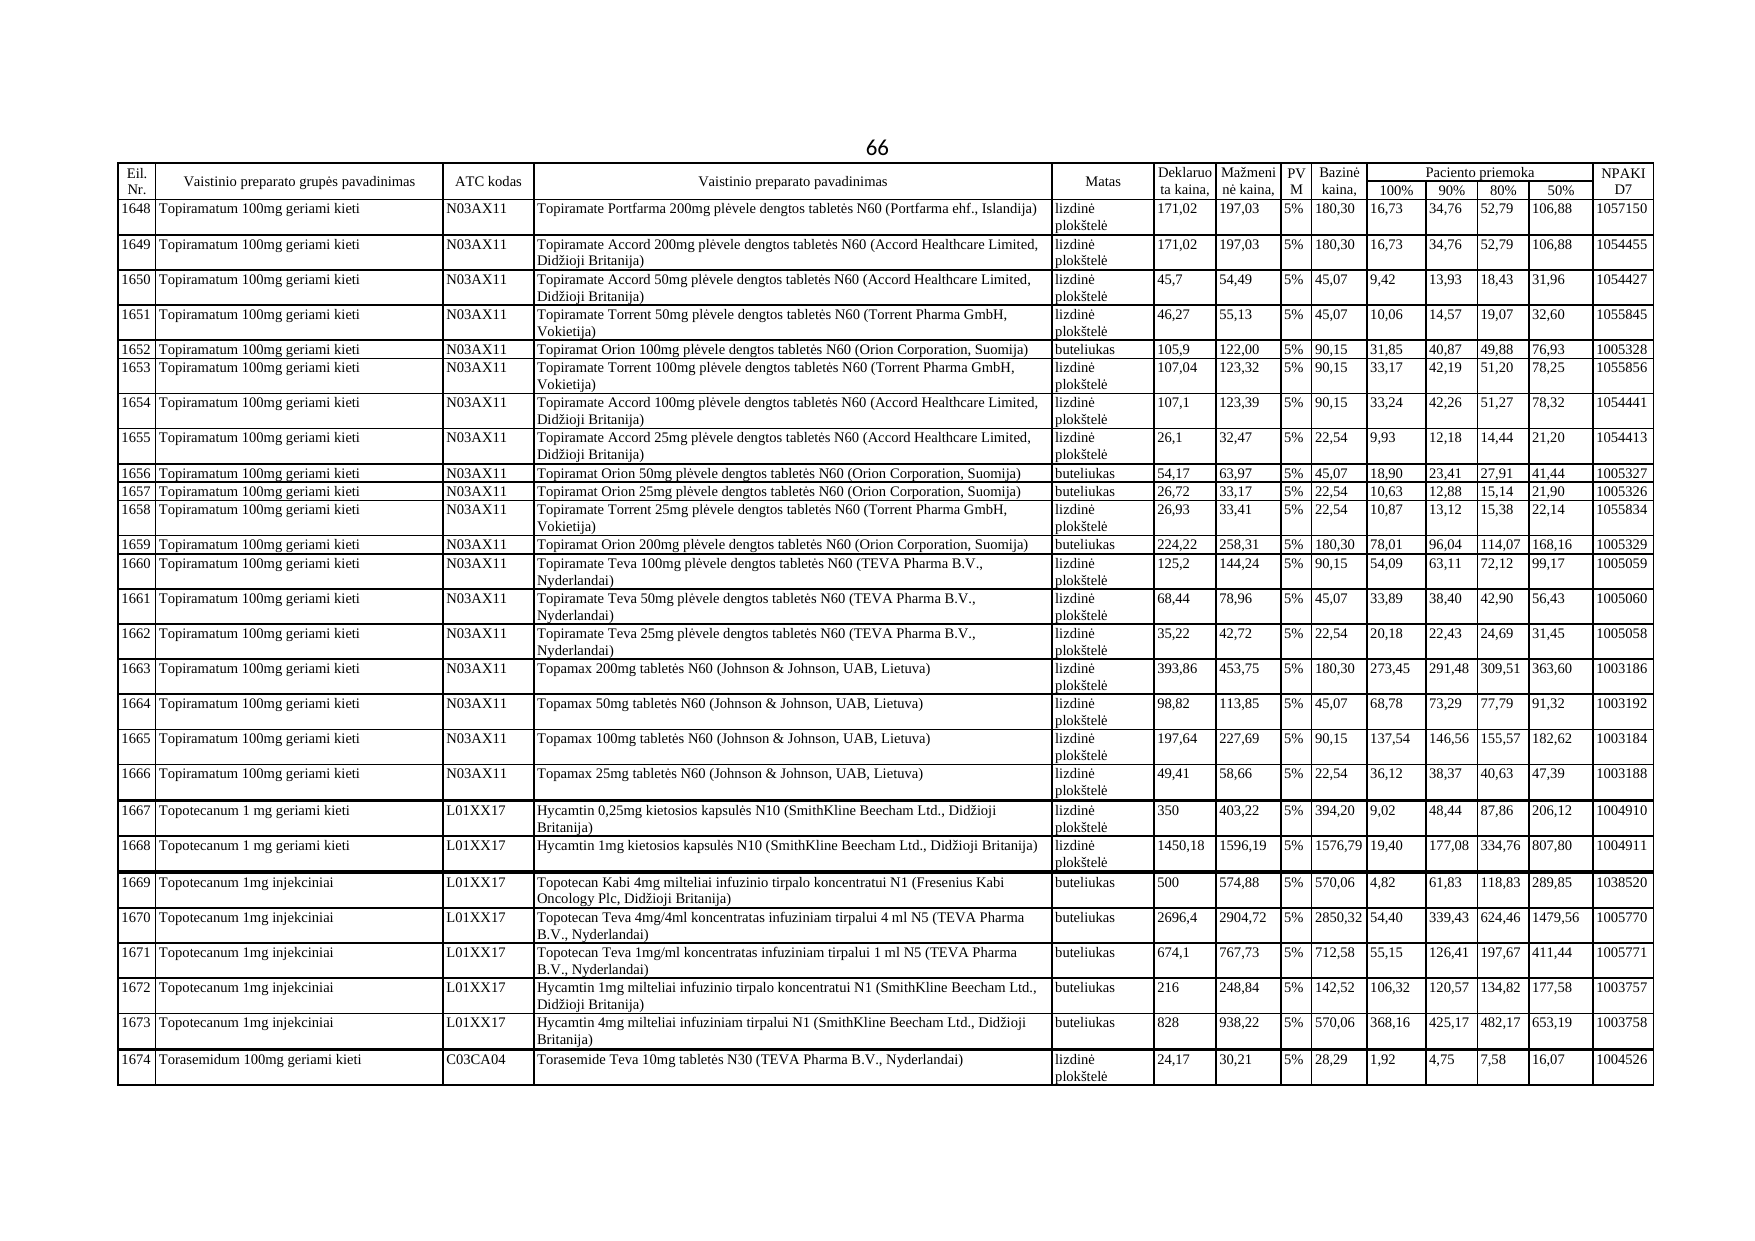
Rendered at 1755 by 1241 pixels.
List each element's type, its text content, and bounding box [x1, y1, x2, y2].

table_cell Topiramate Accord 25mg plėvele dengtos tabletės N60 (Accord Healthcare Limited, Didžioji Britanija) [535, 429, 1051, 463]
table_cell 5% [1282, 536, 1311, 553]
table_cell 5% [1282, 236, 1311, 269]
table_cell 5% [1282, 1051, 1311, 1084]
table_cell 1662 [119, 625, 155, 658]
table_cell Topiramatum 100mg geriami kieti [156, 590, 442, 623]
table_cell 1649 [119, 236, 155, 269]
table_cell 1668 [119, 837, 155, 870]
table_cell 78,32 [1530, 394, 1592, 428]
table_cell Topiramatum 100mg geriami kieti [156, 359, 442, 393]
table_cell Torasemidum 100mg geriami kieti [156, 1051, 442, 1084]
table_cell 51,20 [1478, 359, 1528, 393]
table_cell Topiramatum 100mg geriami kieti [156, 429, 442, 463]
table_cell 16,07 [1530, 1051, 1592, 1084]
table_cell 1670 [119, 909, 155, 942]
table_cell 90,15 [1312, 730, 1366, 763]
table_cell 4,75 [1427, 1051, 1477, 1084]
table_cell 574,88 [1217, 874, 1280, 907]
table_cell 91,32 [1530, 695, 1592, 728]
table_cell 22,54 [1312, 625, 1366, 658]
table_cell 5% [1282, 695, 1311, 728]
table_cell 1054427 [1594, 271, 1653, 304]
table_cell Topiramatum 100mg geriami kieti [156, 200, 442, 234]
table_cell lizdinė plokštelė [1053, 695, 1153, 728]
table_header Eil. Nr. [119, 164, 155, 199]
table_cell 98,82 [1155, 695, 1215, 728]
table_cell 289,85 [1530, 874, 1592, 907]
table_cell N03AX11 [444, 394, 533, 428]
table_cell Topotecanum 1 mg geriami kieti [156, 802, 442, 835]
table_cell 1004526 [1594, 1051, 1653, 1084]
table_cell N03AX11 [444, 306, 533, 339]
table_cell 45,07 [1312, 465, 1366, 481]
table_cell 38,37 [1427, 765, 1477, 799]
table_cell 107,1 [1155, 394, 1215, 428]
table_cell 1665 [119, 730, 155, 763]
table_cell 137,54 [1368, 730, 1425, 763]
table_cell Topiramat Orion 100mg plėvele dengtos tabletės N60 (Orion Corporation, Suomija) [535, 341, 1051, 357]
table_cell 653,19 [1530, 1014, 1592, 1047]
table_cell 34,76 [1427, 236, 1477, 269]
table_cell 45,07 [1312, 695, 1366, 728]
table_cell 1655 [119, 429, 155, 463]
table_cell N03AX11 [444, 200, 533, 234]
table_cell 142,52 [1312, 979, 1366, 1012]
table_cell 1055845 [1594, 306, 1653, 339]
table_cell 1666 [119, 765, 155, 799]
table_cell 123,32 [1217, 359, 1280, 393]
table_cell 9,02 [1368, 802, 1425, 835]
table_cell L01XX17 [444, 837, 533, 870]
table_cell 155,57 [1478, 730, 1528, 763]
table_cell 10,87 [1368, 501, 1425, 534]
table_cell 1667 [119, 802, 155, 835]
table_cell 10,06 [1368, 306, 1425, 339]
table_cell Topiramate Torrent 50mg plėvele dengtos tabletės N60 (Torrent Pharma GmbH, Vokietija) [535, 306, 1051, 339]
table_cell 20,18 [1368, 625, 1425, 658]
table_cell 182,62 [1530, 730, 1592, 763]
table_cell 1005771 [1594, 944, 1653, 977]
table_cell Topiramatum 100mg geriami kieti [156, 695, 442, 728]
table_cell 33,41 [1217, 501, 1280, 534]
table_cell 1054455 [1594, 236, 1653, 269]
table_cell 61,83 [1427, 874, 1477, 907]
table_cell Topiramatum 100mg geriami kieti [156, 306, 442, 339]
table_header Vaistinio preparato pavadinimas [535, 164, 1051, 199]
table_cell 5% [1282, 874, 1311, 907]
table_cell 134,82 [1478, 979, 1528, 1012]
table_cell 180,30 [1312, 200, 1366, 234]
table_cell Topiramatum 100mg geriami kieti [156, 465, 442, 481]
table_cell 1005770 [1594, 909, 1653, 942]
table_cell N03AX11 [444, 765, 533, 799]
table_cell 177,58 [1530, 979, 1592, 1012]
table_cell 107,04 [1155, 359, 1215, 393]
table_cell 624,46 [1478, 909, 1528, 942]
table_cell 19,07 [1478, 306, 1528, 339]
table_cell 674,1 [1155, 944, 1215, 977]
table_cell L01XX17 [444, 802, 533, 835]
table_cell 1663 [119, 660, 155, 693]
table_cell 63,97 [1217, 465, 1280, 481]
table_cell 350 [1155, 802, 1215, 835]
table_cell 19,40 [1368, 837, 1425, 870]
table_cell Topiramate Portfarma 200mg plėvele dengtos tabletės N60 (Portfarma ehf., Islandija) [535, 200, 1051, 234]
table_cell 22,54 [1312, 501, 1366, 534]
table_cell 1651 [119, 306, 155, 339]
table_cell 1054441 [1594, 394, 1653, 428]
table_cell 18,90 [1368, 465, 1425, 481]
table_cell 31,85 [1368, 341, 1425, 357]
table_cell 5% [1282, 660, 1311, 693]
table_cell 1055856 [1594, 359, 1653, 393]
table_cell lizdinė plokštelė [1053, 837, 1153, 870]
table_cell 224,22 [1155, 536, 1215, 553]
table_cell 90,15 [1312, 555, 1366, 588]
table_cell 500 [1155, 874, 1215, 907]
table_cell 78,01 [1368, 536, 1425, 553]
table_cell N03AX11 [444, 590, 533, 623]
table_cell 5% [1282, 200, 1311, 234]
table_cell Topiramatum 100mg geriami kieti [156, 625, 442, 658]
table_cell lizdinė plokštelė [1053, 555, 1153, 588]
table_cell 120,57 [1427, 979, 1477, 1012]
table_cell 114,07 [1478, 536, 1528, 553]
table_cell 12,18 [1427, 429, 1477, 463]
table_cell Hycamtin 1mg milteliai infuzinio tirpalo koncentratui N1 (SmithKline Beecham Ltd., Didžioji Britanija) [535, 979, 1051, 1012]
table_cell 1656 [119, 465, 155, 481]
table_cell 24,17 [1155, 1051, 1215, 1084]
table_cell 1652 [119, 341, 155, 357]
table_cell N03AX11 [444, 341, 533, 357]
table_cell lizdinė plokštelė [1053, 501, 1153, 534]
table_cell 9,93 [1368, 429, 1425, 463]
table_cell 482,17 [1478, 1014, 1528, 1047]
table_cell 90,15 [1312, 359, 1366, 393]
table_cell Topiramatum 100mg geriami kieti [156, 271, 442, 304]
table_cell Topotecan Teva 4mg/4ml koncentratas infuziniam tirpalui 4 ml N5 (TEVA Pharma B.V., Nyderlandai) [535, 909, 1051, 942]
table_cell Hycamtin 0,25mg kietosios kapsulės N10 (SmithKline Beecham Ltd., Didžioji Britanija) [535, 802, 1051, 835]
table_cell Topamax 100mg tabletės N60 (Johnson & Johnson, UAB, Lietuva) [535, 730, 1051, 763]
table_cell 76,93 [1530, 341, 1592, 357]
table_cell 42,26 [1427, 394, 1477, 428]
table_cell 1671 [119, 944, 155, 977]
table_cell 90,15 [1312, 341, 1366, 357]
table_cell 1650 [119, 271, 155, 304]
table_cell 14,44 [1478, 429, 1528, 463]
table_cell 7,58 [1478, 1051, 1528, 1084]
table_cell 68,44 [1155, 590, 1215, 623]
table_cell 570,06 [1312, 1014, 1366, 1047]
table_cell lizdinė plokštelė [1053, 359, 1153, 393]
table_cell 54,40 [1368, 909, 1425, 942]
table_header NPAKID7 [1594, 164, 1653, 199]
table_cell 45,07 [1312, 306, 1366, 339]
table_cell Topiramatum 100mg geriami kieti [156, 536, 442, 553]
table_cell 171,02 [1155, 236, 1215, 269]
table_cell L01XX17 [444, 874, 533, 907]
table_cell Topiramatum 100mg geriami kieti [156, 483, 442, 499]
table_cell 26,1 [1155, 429, 1215, 463]
table_cell 5% [1282, 979, 1311, 1012]
table_cell Topamax 25mg tabletės N60 (Johnson & Johnson, UAB, Lietuva) [535, 765, 1051, 799]
table_cell 96,04 [1427, 536, 1477, 553]
table_cell 1038520 [1594, 874, 1653, 907]
table_cell 27,91 [1478, 465, 1528, 481]
table_cell Topotecanum 1mg injekciniai [156, 1014, 442, 1047]
table_cell 12,88 [1427, 483, 1477, 499]
table_cell 403,22 [1217, 802, 1280, 835]
table_cell 15,38 [1478, 501, 1528, 534]
table_cell 5% [1282, 483, 1311, 499]
table_cell 9,42 [1368, 271, 1425, 304]
table_cell 106,32 [1368, 979, 1425, 1012]
table_cell 5% [1282, 429, 1311, 463]
table_cell 106,88 [1530, 236, 1592, 269]
table_cell 106,88 [1530, 200, 1592, 234]
table_cell 55,13 [1217, 306, 1280, 339]
table_cell N03AX11 [444, 429, 533, 463]
table_cell 171,02 [1155, 200, 1215, 234]
table_cell 807,80 [1530, 837, 1592, 870]
table_cell 73,29 [1427, 695, 1477, 728]
table_cell Hycamtin 4mg milteliai infuziniam tirpalui N1 (SmithKline Beecham Ltd., Didžioji Britanija) [535, 1014, 1051, 1047]
table_cell 5% [1282, 555, 1311, 588]
table_cell 125,2 [1155, 555, 1215, 588]
table_cell 206,12 [1530, 802, 1592, 835]
table_cell 168,16 [1530, 536, 1592, 553]
table_cell 22,54 [1312, 483, 1366, 499]
table_cell 1003188 [1594, 765, 1653, 799]
table_cell 1669 [119, 874, 155, 907]
table_cell 13,93 [1427, 271, 1477, 304]
table_cell 34,76 [1427, 200, 1477, 234]
table_cell 126,41 [1427, 944, 1477, 977]
table_cell 90,15 [1312, 394, 1366, 428]
table_cell lizdinė plokštelė [1053, 394, 1153, 428]
table_cell 197,67 [1478, 944, 1528, 977]
table_cell 1658 [119, 501, 155, 534]
table_cell 1004911 [1594, 837, 1653, 870]
table_cell 63,11 [1427, 555, 1477, 588]
table_cell 146,56 [1427, 730, 1477, 763]
table_header Vaistinio preparato grupės pavadinimas [156, 164, 442, 199]
table_cell buteliukas [1053, 465, 1153, 481]
table_cell 21,20 [1530, 429, 1592, 463]
table_cell 180,30 [1312, 536, 1366, 553]
table_cell 45,07 [1312, 590, 1366, 623]
table_cell Topiramate Teva 25mg plėvele dengtos tabletės N60 (TEVA Pharma B.V., Nyderlandai) [535, 625, 1051, 658]
table_header ATC kodas [444, 164, 533, 199]
table_cell 5% [1282, 394, 1311, 428]
table_cell 712,58 [1312, 944, 1366, 977]
table_cell 14,57 [1427, 306, 1477, 339]
table_cell C03CA04 [444, 1051, 533, 1084]
table_cell lizdinė plokštelė [1053, 660, 1153, 693]
table_cell 180,30 [1312, 660, 1366, 693]
table_cell 767,73 [1217, 944, 1280, 977]
table_cell 1664 [119, 695, 155, 728]
table_cell N03AX11 [444, 625, 533, 658]
table_cell buteliukas [1053, 483, 1153, 499]
table_cell 30,21 [1217, 1051, 1280, 1084]
table_cell 1057150 [1594, 200, 1653, 234]
table_cell 54,49 [1217, 271, 1280, 304]
table_cell Topiramatum 100mg geriami kieti [156, 730, 442, 763]
table_header Matas [1053, 164, 1153, 199]
table_cell 1003184 [1594, 730, 1653, 763]
table_cell 52,79 [1478, 236, 1528, 269]
table_cell Topiramatum 100mg geriami kieti [156, 660, 442, 693]
table_cell 58,66 [1217, 765, 1280, 799]
table_cell 828 [1155, 1014, 1215, 1047]
table_cell 1055834 [1594, 501, 1653, 534]
table_cell Topiramatum 100mg geriami kieti [156, 555, 442, 588]
table_cell 78,25 [1530, 359, 1592, 393]
table_cell Topiramatum 100mg geriami kieti [156, 236, 442, 269]
table_cell 5% [1282, 306, 1311, 339]
table_cell 216 [1155, 979, 1215, 1012]
table_cell L01XX17 [444, 1014, 533, 1047]
table_cell 31,96 [1530, 271, 1592, 304]
table_cell 4,82 [1368, 874, 1425, 907]
table_cell lizdinė plokštelė [1053, 765, 1153, 799]
table_cell 68,78 [1368, 695, 1425, 728]
table_cell 258,31 [1217, 536, 1280, 553]
table_cell 1660 [119, 555, 155, 588]
table_cell 23,41 [1427, 465, 1477, 481]
table_cell N03AX11 [444, 501, 533, 534]
table_cell lizdinė plokštelė [1053, 306, 1153, 339]
table_header Paciento priemoka [1368, 164, 1592, 180]
table_cell 22,54 [1312, 429, 1366, 463]
table_cell Topotecanum 1mg injekciniai [156, 874, 442, 907]
table_cell Topotecanum 1mg injekciniai [156, 909, 442, 942]
table_cell 227,69 [1217, 730, 1280, 763]
table_cell 72,12 [1478, 555, 1528, 588]
table_cell 123,39 [1217, 394, 1280, 428]
table_cell 50% [1530, 182, 1592, 199]
table_cell 1005329 [1594, 536, 1653, 553]
table_cell 42,19 [1427, 359, 1477, 393]
table_cell 78,96 [1217, 590, 1280, 623]
table_cell 177,08 [1427, 837, 1477, 870]
table_cell lizdinė plokštelė [1053, 625, 1153, 658]
table_cell 144,24 [1217, 555, 1280, 588]
table_cell 1479,56 [1530, 909, 1592, 942]
table_cell buteliukas [1053, 944, 1153, 977]
table_cell 24,69 [1478, 625, 1528, 658]
table_cell 22,14 [1530, 501, 1592, 534]
table_cell 46,27 [1155, 306, 1215, 339]
table_cell Topiramat Orion 25mg plėvele dengtos tabletės N60 (Orion Corporation, Suomija) [535, 483, 1051, 499]
table_cell lizdinė plokštelė [1053, 271, 1153, 304]
table_cell 5% [1282, 1014, 1311, 1047]
table_cell Topiramat Orion 200mg plėvele dengtos tabletės N60 (Orion Corporation, Suomija) [535, 536, 1051, 553]
table_cell 197,03 [1217, 236, 1280, 269]
table_cell 1004910 [1594, 802, 1653, 835]
table_cell lizdinė plokštelė [1053, 1051, 1153, 1084]
table_cell 1596,19 [1217, 837, 1280, 870]
table_cell Topiramatum 100mg geriami kieti [156, 394, 442, 428]
table_cell 1657 [119, 483, 155, 499]
table_cell Topiramat Orion 50mg plėvele dengtos tabletės N60 (Orion Corporation, Suomija) [535, 465, 1051, 481]
table_cell lizdinė plokštelė [1053, 802, 1153, 835]
table_cell L01XX17 [444, 979, 533, 1012]
table_cell 118,83 [1478, 874, 1528, 907]
table_cell 5% [1282, 590, 1311, 623]
table_cell N03AX11 [444, 730, 533, 763]
table_cell 5% [1282, 341, 1311, 357]
table_cell 363,60 [1530, 660, 1592, 693]
table_cell 13,12 [1427, 501, 1477, 534]
table_cell 33,17 [1217, 483, 1280, 499]
table_cell 368,16 [1368, 1014, 1425, 1047]
table_cell 54,09 [1368, 555, 1425, 588]
table_cell 113,85 [1217, 695, 1280, 728]
table_cell 197,64 [1155, 730, 1215, 763]
table_cell Topamax 50mg tabletės N60 (Johnson & Johnson, UAB, Lietuva) [535, 695, 1051, 728]
table_cell N03AX11 [444, 660, 533, 693]
table_cell 1653 [119, 359, 155, 393]
table_cell Topiramate Teva 100mg plėvele dengtos tabletės N60 (TEVA Pharma B.V., Nyderlandai) [535, 555, 1051, 588]
table_cell L01XX17 [444, 944, 533, 977]
table_cell 938,22 [1217, 1014, 1280, 1047]
table_cell 393,86 [1155, 660, 1215, 693]
table_cell 394,20 [1312, 802, 1366, 835]
table_cell N03AX11 [444, 695, 533, 728]
table_cell 453,75 [1217, 660, 1280, 693]
table_cell Topotecan Kabi 4mg milteliai infuzinio tirpalo koncentratui N1 (Fresenius Kabi Oncology Plc, Didžioji Britanija) [535, 874, 1051, 907]
table_cell 1659 [119, 536, 155, 553]
table_cell N03AX11 [444, 555, 533, 588]
table_cell Topotecanum 1mg injekciniai [156, 944, 442, 977]
table_cell 5% [1282, 625, 1311, 658]
table_cell N03AX11 [444, 359, 533, 393]
table_cell L01XX17 [444, 909, 533, 942]
table_cell 5% [1282, 944, 1311, 977]
table_cell 99,17 [1530, 555, 1592, 588]
table_cell 42,90 [1478, 590, 1528, 623]
table_cell 100% [1368, 182, 1425, 199]
table_cell 5% [1282, 765, 1311, 799]
table_cell 1003758 [1594, 1014, 1653, 1047]
table_cell Topiramate Torrent 25mg plėvele dengtos tabletės N60 (Torrent Pharma GmbH, Vokietija) [535, 501, 1051, 534]
table_cell 5% [1282, 271, 1311, 304]
table_cell buteliukas [1053, 341, 1153, 357]
table_cell Topiramatum 100mg geriami kieti [156, 765, 442, 799]
table_cell 2696,4 [1155, 909, 1215, 942]
table_cell 411,44 [1530, 944, 1592, 977]
table_cell 1654 [119, 394, 155, 428]
table_cell buteliukas [1053, 909, 1153, 942]
table_cell Topiramate Accord 100mg plėvele dengtos tabletės N60 (Accord Healthcare Limited, Didžioji Britanija) [535, 394, 1051, 428]
table_cell 21,90 [1530, 483, 1592, 499]
table_cell 425,17 [1427, 1014, 1477, 1047]
table_cell 2850,32 [1312, 909, 1366, 942]
table_cell 31,45 [1530, 625, 1592, 658]
table_cell lizdinė plokštelė [1053, 200, 1153, 234]
table_cell 45,07 [1312, 271, 1366, 304]
table_cell Topiramate Accord 50mg plėvele dengtos tabletės N60 (Accord Healthcare Limited, Didžioji Britanija) [535, 271, 1051, 304]
table_cell 40,63 [1478, 765, 1528, 799]
table_cell 28,29 [1312, 1051, 1366, 1084]
table_cell 18,43 [1478, 271, 1528, 304]
table_cell 77,79 [1478, 695, 1528, 728]
table_cell 1005060 [1594, 590, 1653, 623]
table_cell 26,72 [1155, 483, 1215, 499]
table_header Bazinė kaina, Lt [1312, 164, 1366, 199]
table_cell 16,73 [1368, 200, 1425, 234]
table_cell 1674 [119, 1051, 155, 1084]
table_cell 334,76 [1478, 837, 1528, 870]
table_cell 5% [1282, 465, 1311, 481]
table_cell 32,60 [1530, 306, 1592, 339]
table_cell 33,24 [1368, 394, 1425, 428]
table_cell Topiramatum 100mg geriami kieti [156, 501, 442, 534]
table_cell 1450,18 [1155, 837, 1215, 870]
table_cell 41,44 [1530, 465, 1592, 481]
table_cell 1003757 [1594, 979, 1653, 1012]
table_cell Topotecanum 1 mg geriami kieti [156, 837, 442, 870]
table_cell 1,92 [1368, 1051, 1425, 1084]
table_cell lizdinė plokštelė [1053, 429, 1153, 463]
table_cell 339,43 [1427, 909, 1477, 942]
table_cell 1005327 [1594, 465, 1653, 481]
table_cell 1673 [119, 1014, 155, 1047]
table_cell lizdinė plokštelė [1053, 590, 1153, 623]
table_cell 2904,72 [1217, 909, 1280, 942]
table_cell 90% [1427, 182, 1477, 199]
table_cell 52,79 [1478, 200, 1528, 234]
table_cell lizdinė plokštelė [1053, 236, 1153, 269]
table_cell 10,63 [1368, 483, 1425, 499]
table_cell 54,17 [1155, 465, 1215, 481]
table_cell 40,87 [1427, 341, 1477, 357]
table_cell 15,14 [1478, 483, 1528, 499]
table_cell 1005328 [1594, 341, 1653, 357]
table_cell 22,43 [1427, 625, 1477, 658]
table_cell 248,84 [1217, 979, 1280, 1012]
table_cell 26,93 [1155, 501, 1215, 534]
table_cell 291,48 [1427, 660, 1477, 693]
table_header PVM [1282, 164, 1311, 199]
table_cell Topiramatum 100mg geriami kieti [156, 341, 442, 357]
table_cell 1005058 [1594, 625, 1653, 658]
table_header Deklaruota kaina, Lt [1155, 164, 1215, 199]
table_cell 35,22 [1155, 625, 1215, 658]
table_cell 32,47 [1217, 429, 1280, 463]
table_cell 51,27 [1478, 394, 1528, 428]
table_cell 22,54 [1312, 765, 1366, 799]
table_cell 1003192 [1594, 695, 1653, 728]
table_cell 1054413 [1594, 429, 1653, 463]
table_cell 48,44 [1427, 802, 1477, 835]
table_cell 1005059 [1594, 555, 1653, 588]
table_cell 105,9 [1155, 341, 1215, 357]
table_cell 570,06 [1312, 874, 1366, 907]
table_cell 5% [1282, 501, 1311, 534]
table_cell 309,51 [1478, 660, 1528, 693]
table_cell N03AX11 [444, 465, 533, 481]
table_cell 36,12 [1368, 765, 1425, 799]
table_cell 122,00 [1217, 341, 1280, 357]
table_cell 33,17 [1368, 359, 1425, 393]
table_cell 1672 [119, 979, 155, 1012]
table_cell 42,72 [1217, 625, 1280, 658]
table_cell N03AX11 [444, 271, 533, 304]
table_cell Topiramate Teva 50mg plėvele dengtos tabletės N60 (TEVA Pharma B.V., Nyderlandai) [535, 590, 1051, 623]
table_header Mažmeninė kaina, Lt [1217, 164, 1280, 199]
table_cell Topotecan Teva 1mg/ml koncentratas infuziniam tirpalui 1 ml N5 (TEVA Pharma B.V., Nyderlandai) [535, 944, 1051, 977]
table_cell N03AX11 [444, 236, 533, 269]
table_cell 1648 [119, 200, 155, 234]
table_cell 1661 [119, 590, 155, 623]
table_cell lizdinė plokštelė [1053, 730, 1153, 763]
table_cell N03AX11 [444, 536, 533, 553]
table_cell 1576,79 [1312, 837, 1366, 870]
table_cell buteliukas [1053, 874, 1153, 907]
table_cell 38,40 [1427, 590, 1477, 623]
table_cell 49,88 [1478, 341, 1528, 357]
table_cell Hycamtin 1mg kietosios kapsulės N10 (SmithKline Beecham Ltd., Didžioji Britanija) [535, 837, 1051, 870]
table_cell 1005326 [1594, 483, 1653, 499]
table_cell 49,41 [1155, 765, 1215, 799]
table_cell buteliukas [1053, 1014, 1153, 1047]
table_cell Topamax 200mg tabletės N60 (Johnson & Johnson, UAB, Lietuva) [535, 660, 1051, 693]
table_cell buteliukas [1053, 536, 1153, 553]
table_cell Topiramate Torrent 100mg plėvele dengtos tabletės N60 (Torrent Pharma GmbH, Vokietija) [535, 359, 1051, 393]
table_cell 16,73 [1368, 236, 1425, 269]
table_cell 45,7 [1155, 271, 1215, 304]
table_cell 47,39 [1530, 765, 1592, 799]
table_cell 1003186 [1594, 660, 1653, 693]
table_cell 5% [1282, 837, 1311, 870]
table_cell Torasemide Teva 10mg tabletės N30 (TEVA Pharma B.V., Nyderlandai) [535, 1051, 1051, 1084]
table_cell 55,15 [1368, 944, 1425, 977]
table_cell 273,45 [1368, 660, 1425, 693]
table_cell 5% [1282, 359, 1311, 393]
table_cell buteliukas [1053, 979, 1153, 1012]
table_cell 56,43 [1530, 590, 1592, 623]
table_cell N03AX11 [444, 483, 533, 499]
table_cell 180,30 [1312, 236, 1366, 269]
table_cell 33,89 [1368, 590, 1425, 623]
table_cell 5% [1282, 909, 1311, 942]
table_cell 87,86 [1478, 802, 1528, 835]
table_cell 5% [1282, 802, 1311, 835]
table_cell 197,03 [1217, 200, 1280, 234]
table_cell Topiramate Accord 200mg plėvele dengtos tabletės N60 (Accord Healthcare Limited, Didžioji Britanija) [535, 236, 1051, 269]
table_cell 5% [1282, 730, 1311, 763]
table_cell Topotecanum 1mg injekciniai [156, 979, 442, 1012]
table_cell 80% [1478, 182, 1528, 199]
